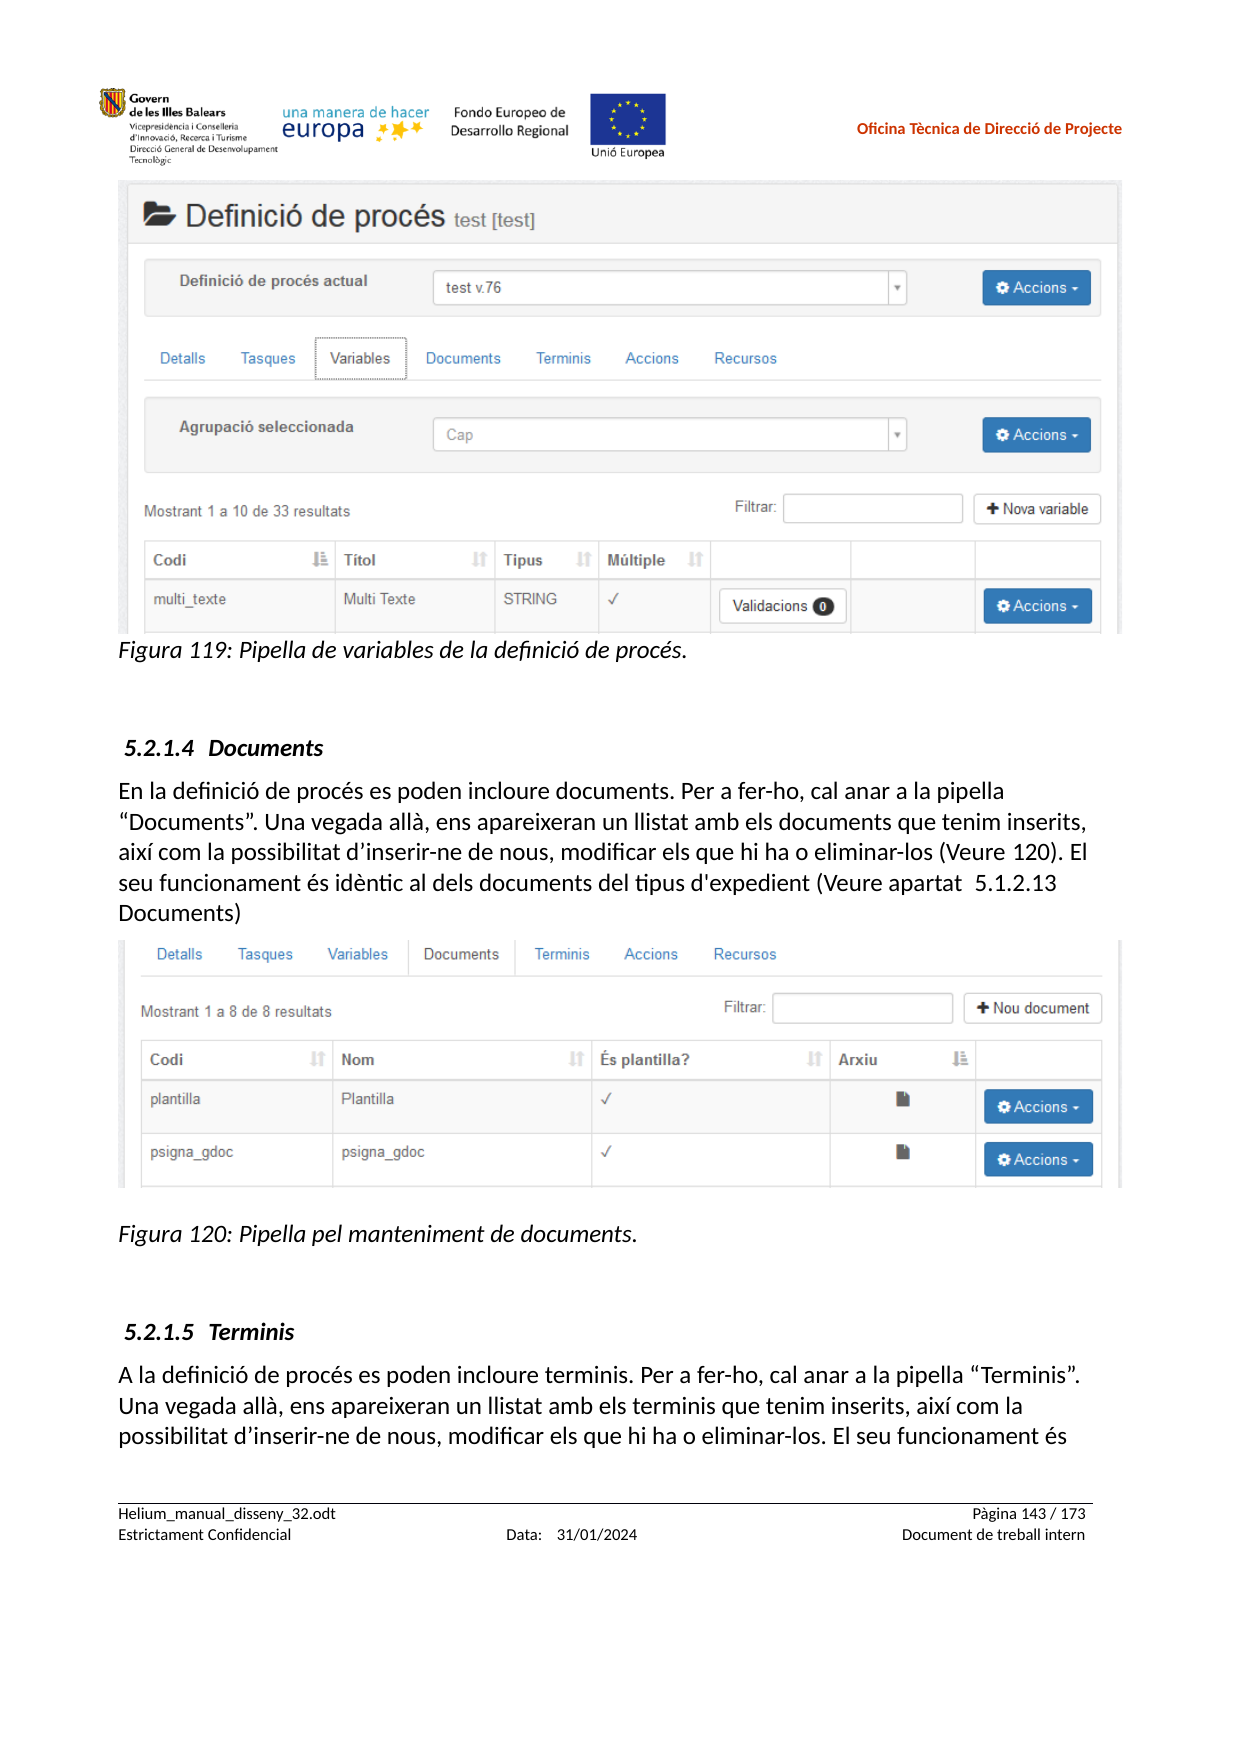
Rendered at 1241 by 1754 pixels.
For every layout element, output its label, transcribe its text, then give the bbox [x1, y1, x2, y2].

text En la definició de procés es poden incloure documents. Per a fer-ho, cal anar a la pipella “Documents”. Una vegada allà, ens apareixeran un llistat amb els documents que tenim inserits, així com la possibilitat d’inserir-ne de nous, modificar els que hi ha o eliminar-los (Veure 120). El seu funcionament és idèntic al dels documents del tipus d'expedient (Veure apartat 5.1.2.13 Documents) [118, 775, 1122, 928]
text Figura 120: Pipella pel manteniment de documents. [118, 1188, 1122, 1249]
picture [118, 940, 1123, 1188]
subtitle Documents [118, 732, 1122, 763]
picture [99, 87, 668, 166]
subtitle Terminis [118, 1317, 1122, 1347]
picture [118, 180, 1123, 634]
text A la definició de procés es poden incloure terminis. Per a fer-ho, cal anar a la pipella “Terminis”. Una vegada allà, ens apareixeran un llistat amb els terminis que tenim inserits, així com la possibilitat d’inserir-ne de nous, modificar els que hi ha o eliminar-los. El seu funcionament és [118, 1359, 1122, 1451]
text Figura 119: Pipella de variables de la definició de procés. [118, 634, 1122, 664]
